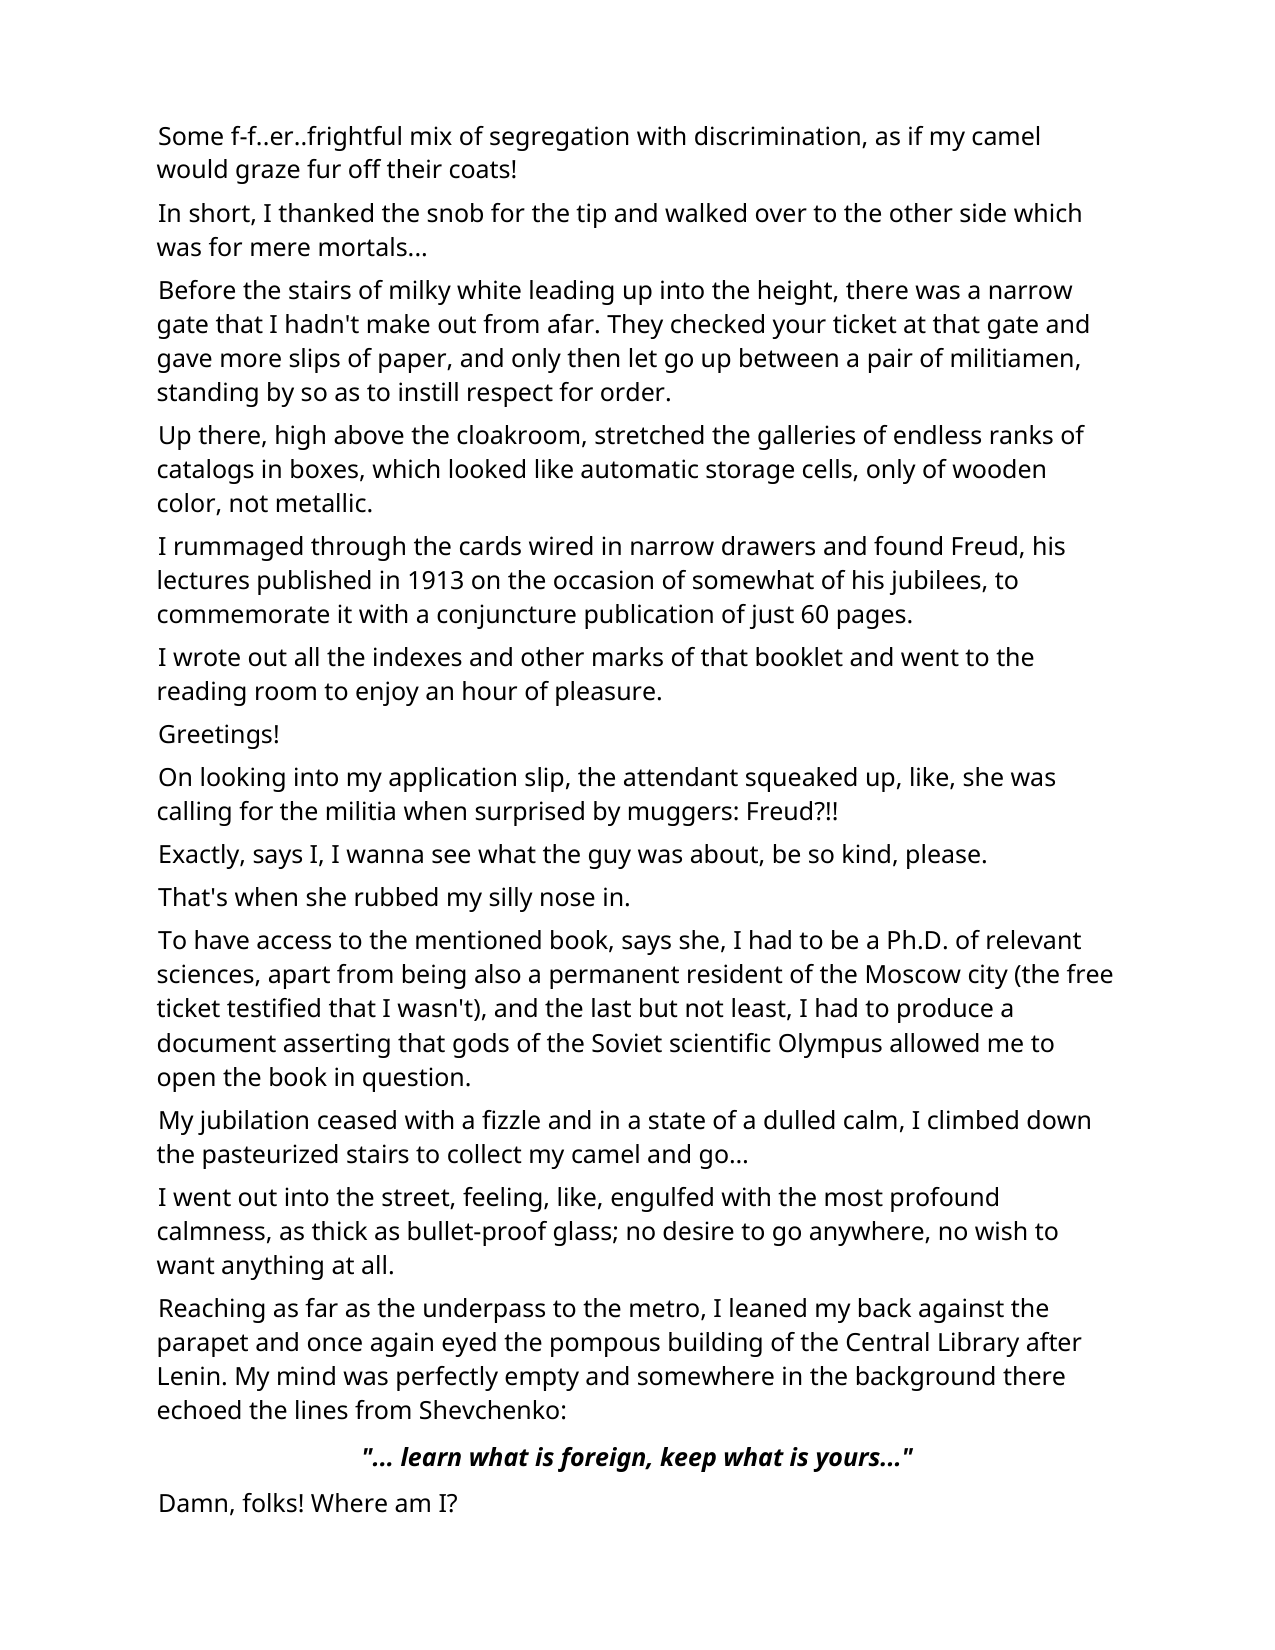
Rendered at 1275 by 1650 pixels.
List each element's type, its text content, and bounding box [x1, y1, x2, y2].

text Reaching as far as the underpass to the metro, I leaned my back against the parapet and once again eyed the pompous building of the Central Library after Lenin. My mind was perfectly empty and somewhere in the background there echoed the lines from Shevchenko: [156, 1291, 1118, 1427]
text On looking into my application slip, the attendant squeaked up, like, she was calling for the militia when surprised by muggers: Freud?!! [156, 760, 1118, 828]
text I rummaged through the cards wired in narrow drawers and found Freud, his lectures published in 1913 on the occasion of somewhat of his jubilees, to commemorate it with a conjuncture publication of just 60 pages. [156, 529, 1118, 631]
text In short, I thanked the snob for the tip and walked over to the other side which was for mere mortals... [156, 195, 1118, 263]
text I went out into the street, feeling, like, engulfed with the most profound calmness, as thick as bullet-proof glass; no desire to go anywhere, no wish to want anything at all. [156, 1179, 1118, 1282]
text Some f-f..er..frightful mix of segregation with discrimination, as if my camel would graze fur off their coats! [156, 118, 1118, 186]
text Before the stairs of milky white leading up into the height, there was a narrow gate that I hadn't make out from afar. They checked your ticket at that gate and gave more slips of paper, and only then let go up between a pair of militiamen, standing by so as to instill respect for order. [156, 272, 1118, 408]
text My jubilation ceased with a fizzle and in a state of a dulled calm, I climbed down the pasteurized stairs to collect my camel and go… [156, 1102, 1118, 1170]
text "... learn what is foreign, keep what is yours..." [286, 1439, 1118, 1473]
text I wrote out all the indexes and other marks of that booklet and went to the reading room to enjoy an hour of pleasure. [156, 640, 1118, 708]
text To have access to the mentioned book, says she, I had to be a Ph.D. of relevant sciences, apart from being also a permanent resident of the Moscow city (the free ticket testified that I wasn't), and the last but not least, I had to produce a document asserting that gods of the Soviet scientific Olympus allowed me to open the book in question. [156, 923, 1118, 1093]
text That's when she rubbed my silly nose in. [156, 880, 1118, 914]
text Damn, folks! Where am I? [156, 1486, 1118, 1520]
text Exactly, says I, I wanna see what the guy was about, be so kind, please. [156, 837, 1118, 871]
text Greetings! [156, 717, 1118, 751]
text Up there, high above the cloakroom, stretched the galleries of endless ranks of catalogs in boxes, which looked like automatic storage cells, only of wooden color, not metallic. [156, 417, 1118, 520]
